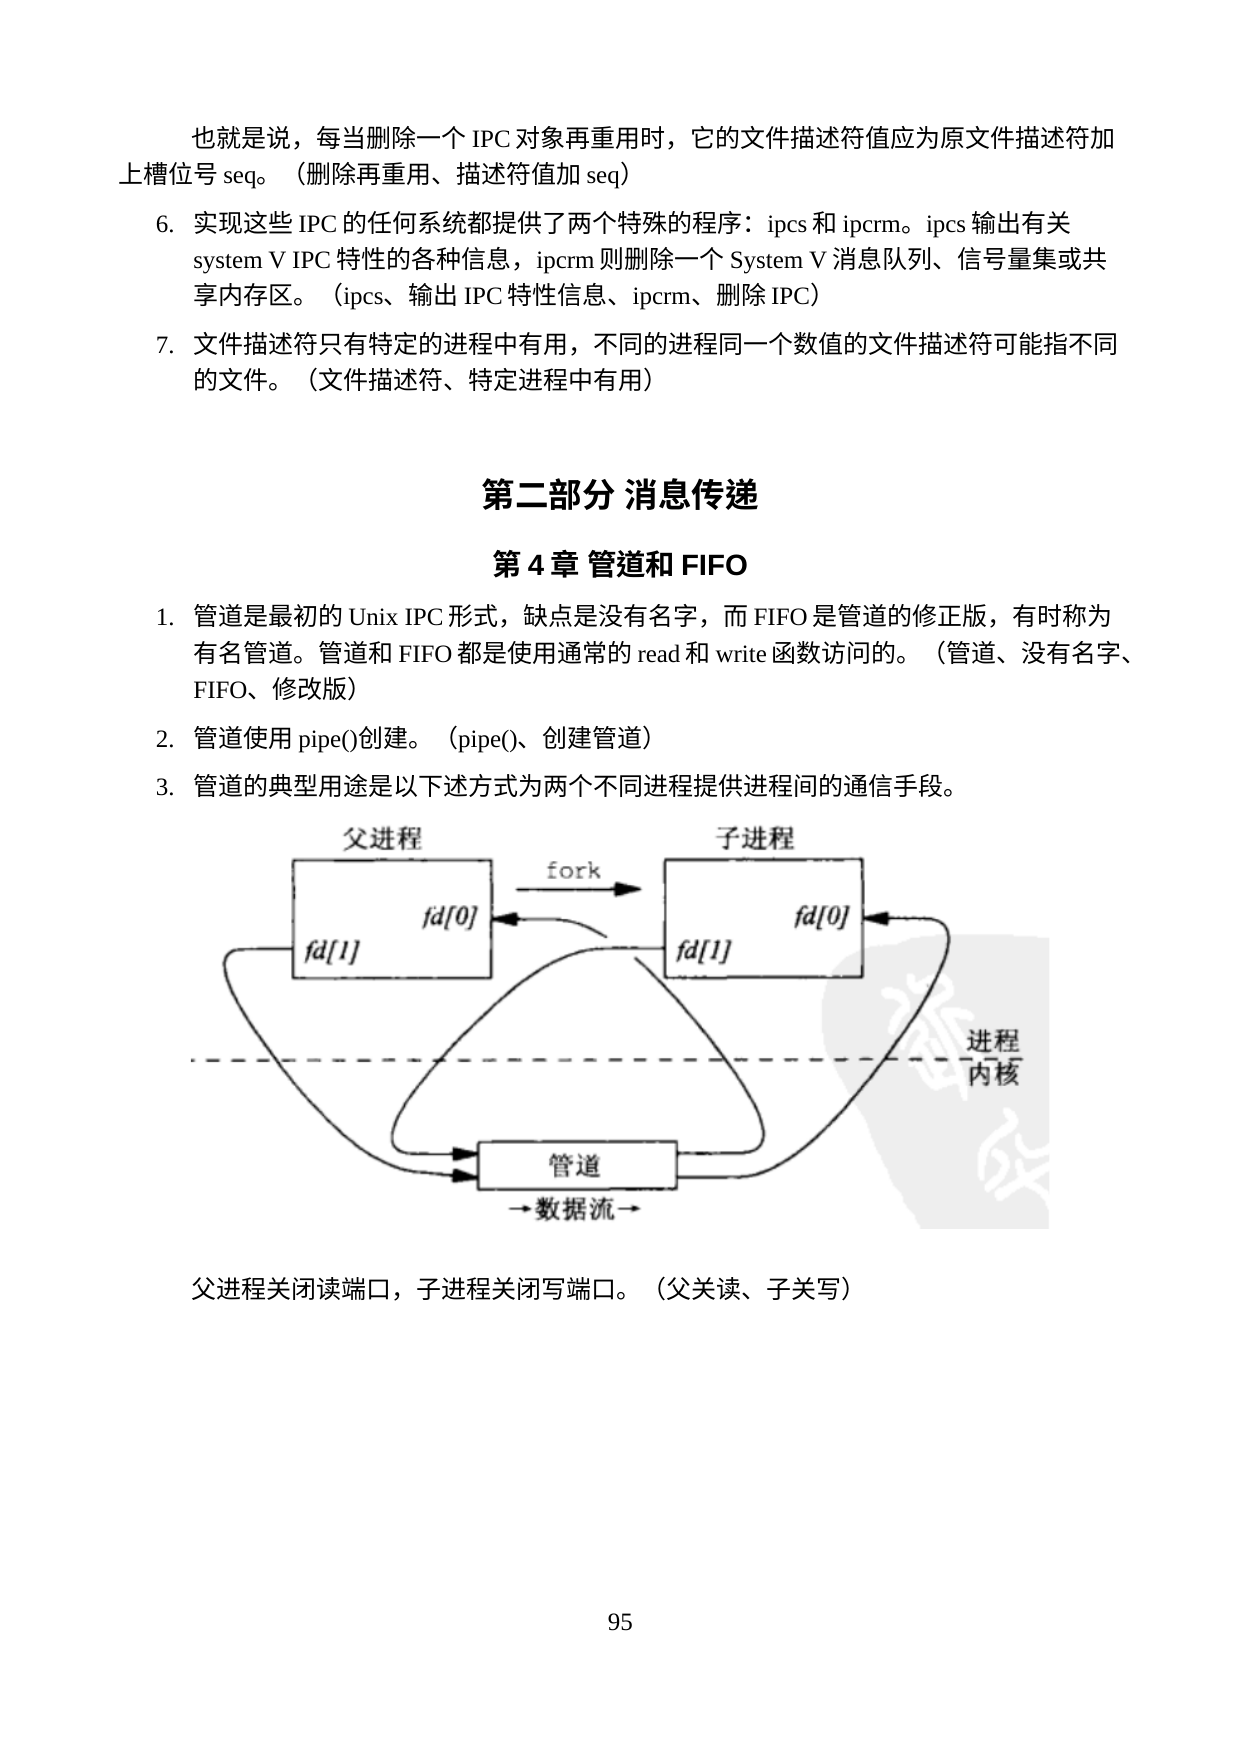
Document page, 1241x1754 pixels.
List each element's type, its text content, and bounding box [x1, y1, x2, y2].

text 父进程关闭读端口，子进程关闭写端口。（父关读、子关写） [118, 1269, 1122, 1306]
subtitle 第4章 管道和FIFO [118, 544, 1122, 584]
list 管道的典型用途是以下述方式为两个不同进程提供进程间的通信手段。 [156, 767, 1122, 803]
list 管道是最初的Unix IPC形式，缺点是没有名字，而FIFO是管道的修正版，有时称为有名管道。管道和FIFO都是使用通常的read和write函数访问的。（管道、没有名字、FIFO、修改版） [156, 597, 1122, 706]
text 也就是说，每当删除一个IPC对象再重用时，它的文件描述符值应为原文件描述符加上槽位号seq。（删除再重用、描述符值加seq） [118, 118, 1122, 191]
picture [190, 815, 1050, 1229]
subtitle 第二部分 消息传递 [118, 471, 1122, 517]
list 实现这些IPC的任何系统都提供了两个特殊的程序：ipcs和ipcrm。ipcs输出有关system V IPC特性的各种信息，ipcrm则删除一个System V消息队列、信号量集或共享内存区。（ipcs、输出IPC特性信息、ipcrm、删除IPC） [156, 203, 1122, 312]
list 管道使用pipe()创建。（pipe()、创建管道） [156, 718, 1122, 754]
list 文件描述符只有特定的进程中有用，不同的进程同一个数值的文件描述符可能指不同的文件。（文件描述符、特定进程中有用） [156, 324, 1122, 397]
